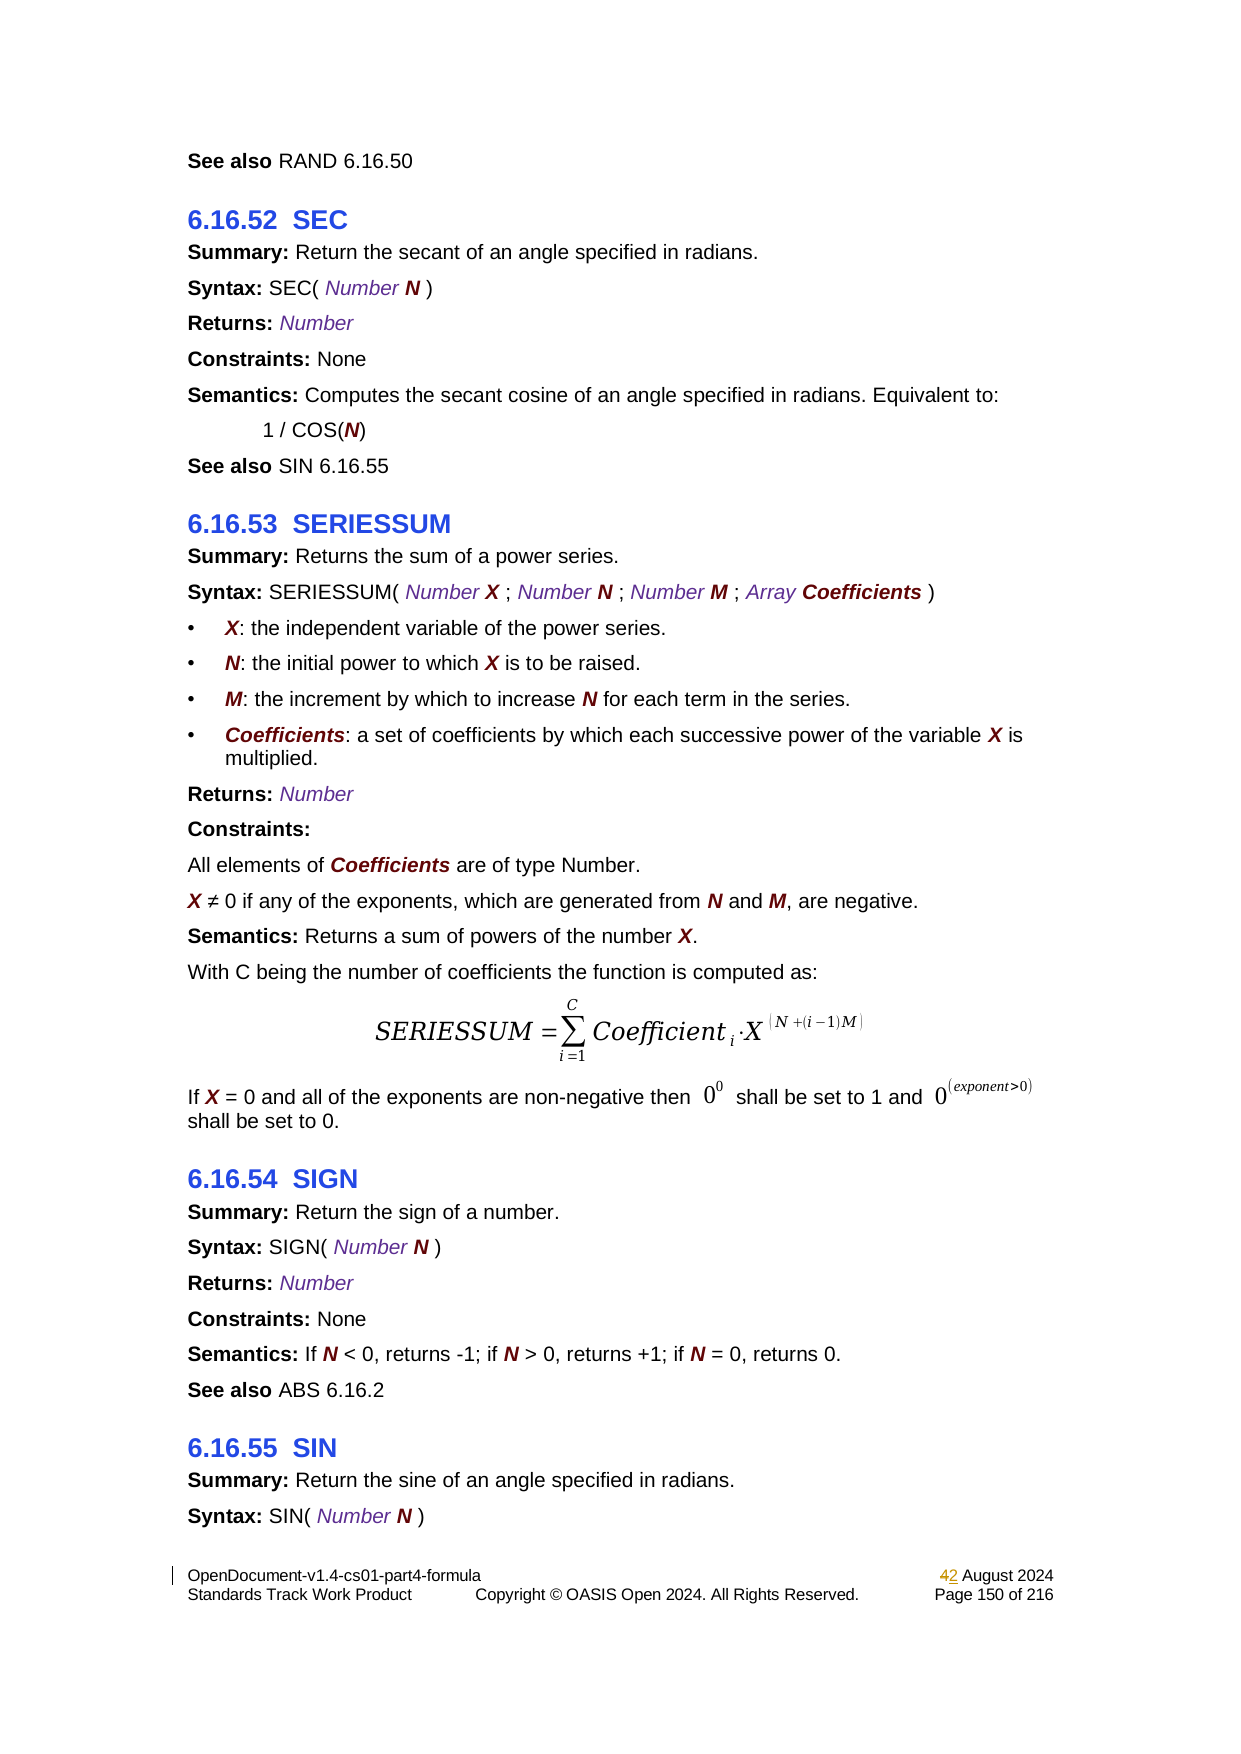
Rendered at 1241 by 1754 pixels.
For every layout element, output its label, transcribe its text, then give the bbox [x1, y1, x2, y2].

text X ≠ 0 if any of the exponents, which are generated from N and M, are negative. [187, 889, 1053, 913]
subtitle SIN [187, 1433, 1053, 1463]
text Constraints: [187, 818, 1053, 841]
text If X = 0 and all of the exponents are non-negative then shall be set to 1 and shall be set to 0. [187, 1077, 1053, 1133]
text Syntax: SERIESSUM( Number X ; Number N ; Number M ; Array Coefficients ) [187, 581, 1053, 604]
subtitle SERIESSUM [187, 509, 1053, 539]
text See also SIN 6.16.55 [187, 454, 1053, 478]
text Returns: Number [187, 1271, 1053, 1295]
list Coefficients: a set of coefficients by which each successive power of the variable X is multiplied. [187, 723, 1053, 770]
text Semantics: If N < 0, returns -1; if N > 0, returns +1; if N = 0, returns 0. [187, 1343, 1053, 1366]
text Summary: Return the sign of a number. [187, 1200, 1053, 1224]
text Returns: Number [187, 312, 1053, 335]
list X: the independent variable of the power series. [187, 616, 1053, 640]
text Summary: Return the sine of an angle specified in radians. [187, 1469, 1053, 1492]
text All elements of Coefficients are of type Number. [187, 853, 1053, 877]
list N: the initial power to which X is to be raised. [187, 652, 1053, 675]
text Summary: Returns the sum of a power series. [187, 545, 1053, 568]
subtitle SEC [187, 204, 1053, 234]
list M: the increment by which to increase N for each term in the series. [187, 687, 1053, 711]
text Constraints: None [187, 1307, 1053, 1331]
text Syntax: SIGN( Number N ) [187, 1236, 1053, 1259]
text 1 / COS(N) [187, 419, 1053, 442]
text Syntax: SEC( Number N ) [187, 276, 1053, 300]
subtitle SIGN [187, 1164, 1053, 1194]
text Returns: Number [187, 782, 1053, 806]
text Semantics: Computes the secant cosine of an angle specified in radians. Equivalent to: [187, 383, 1053, 407]
text See also ABS 6.16.2 [187, 1378, 1053, 1402]
text Semantics: Returns a sum of powers of the number X. [187, 925, 1053, 948]
text With C being the number of coefficients the function is computed as: [187, 960, 1053, 984]
text Syntax: SIN( Number N ) [187, 1504, 1053, 1528]
text Constraints: None [187, 347, 1053, 371]
text See also RAND 6.16.50 [187, 150, 1053, 173]
text Summary: Return the secant of an angle specified in radians. [187, 241, 1053, 264]
